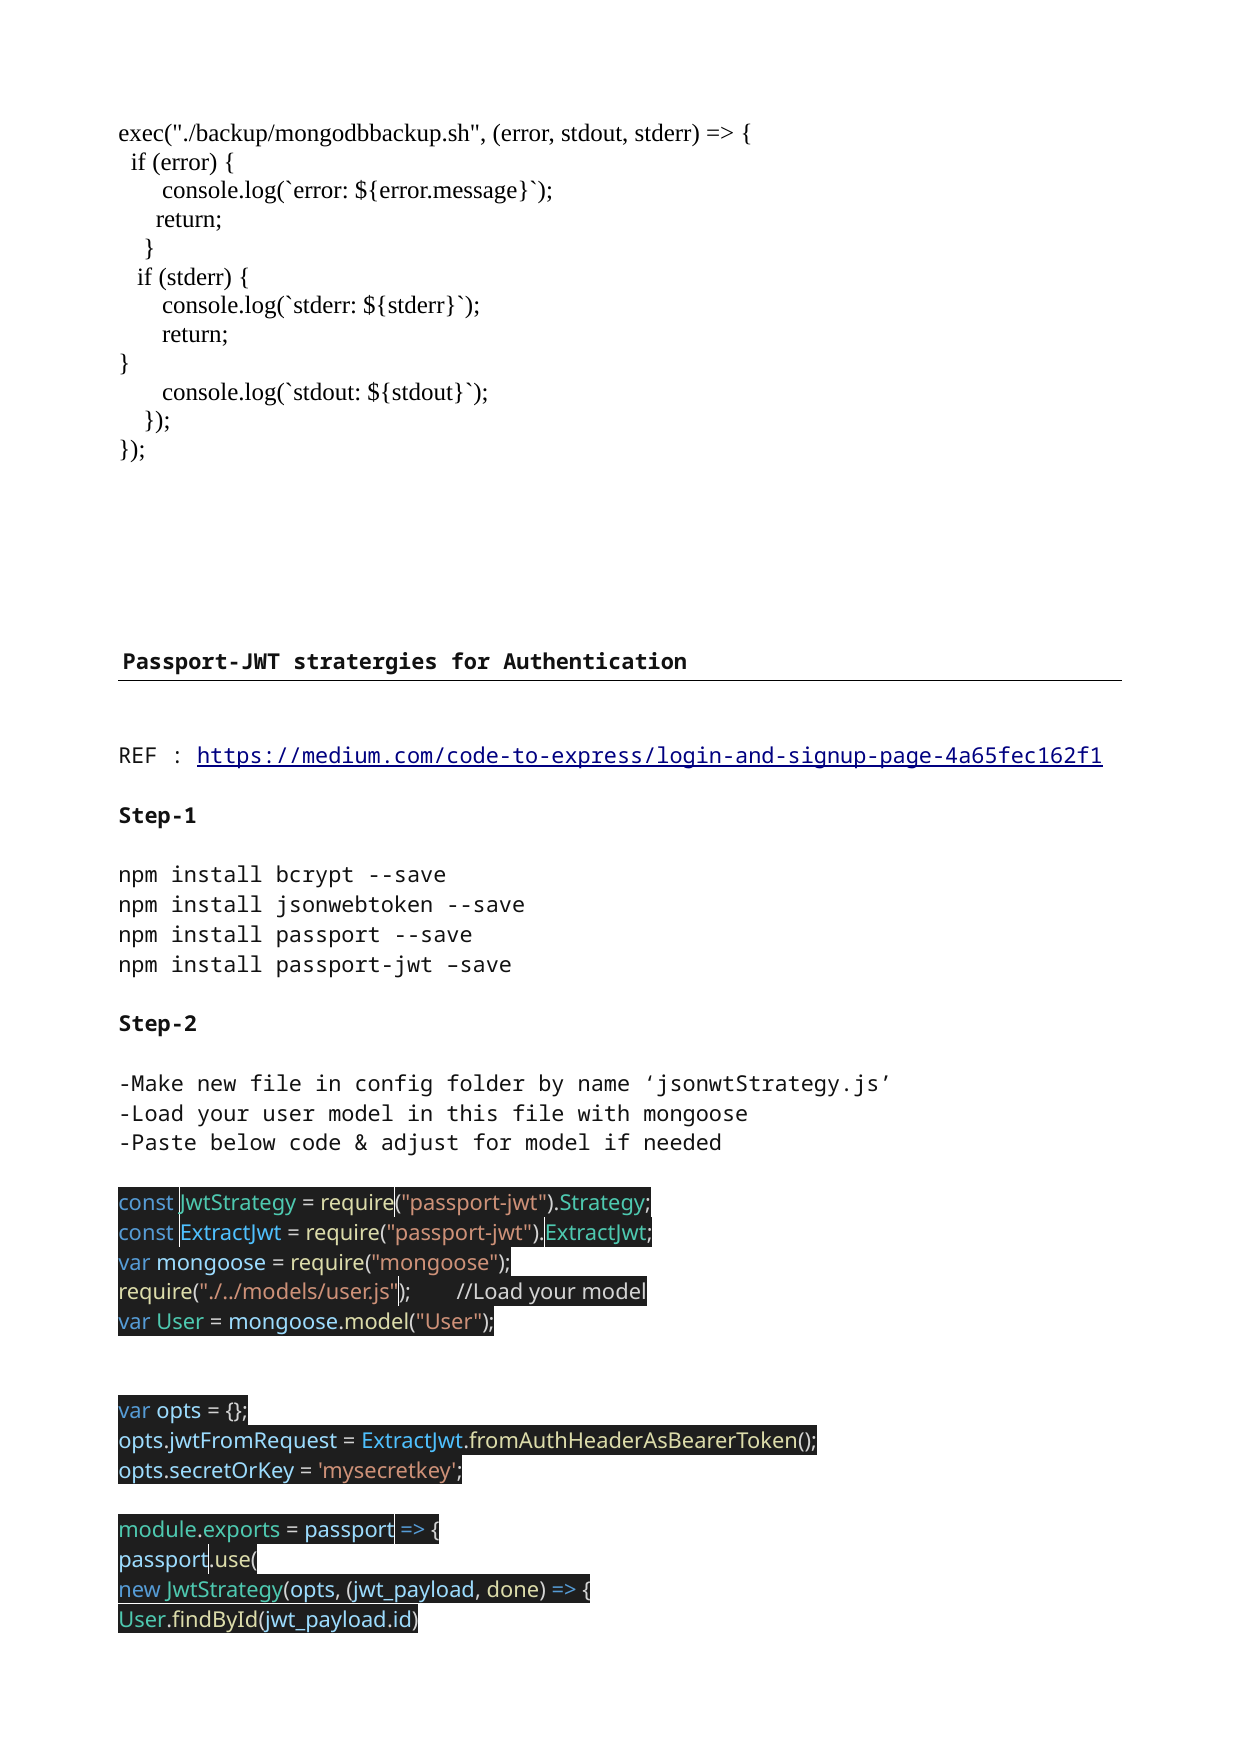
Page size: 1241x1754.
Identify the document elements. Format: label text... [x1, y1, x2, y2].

text Step-1 [118, 800, 1122, 829]
text var opts = {}; [118, 1395, 1122, 1425]
text console.log(`error: ${error.message}`); [118, 176, 1122, 204]
text REF : https://medium.com/code-to-express/login-and-signup-page-4a65fec162f1 [118, 740, 1122, 770]
text return; [118, 319, 1122, 348]
text }); [118, 434, 1122, 463]
text passport.use( [118, 1544, 1122, 1574]
text -Paste below code & adjust for model if needed [118, 1127, 1122, 1157]
text Passport-JWT stratergies for Authentication [118, 642, 1122, 680]
text return; [118, 204, 1122, 233]
text opts.jwtFromRequest = ExtractJwt.fromAuthHeaderAsBearerToken(); [118, 1425, 1122, 1455]
text console.log(`stderr: ${stderr}`); [118, 291, 1122, 319]
text if (stderr) { [118, 262, 1122, 291]
text opts.secretOrKey = 'mysecretkey'; [118, 1455, 1122, 1484]
text User.findById(jwt_payload.id) [118, 1603, 1122, 1633]
text new JwtStrategy(opts, (jwt_payload, done) => { [118, 1574, 1122, 1603]
text const JwtStrategy = require("passport-jwt").Strategy; [118, 1187, 1122, 1217]
text npm install jsonwebtoken --save [118, 889, 1122, 919]
text npm install bcrypt --save [118, 859, 1122, 889]
text module.exports = passport => { [118, 1514, 1122, 1544]
text npm install passport --save [118, 919, 1122, 949]
text npm install passport-jwt –save [118, 949, 1122, 978]
text const ExtractJwt = require("passport-jwt").ExtractJwt; [118, 1217, 1122, 1247]
text console.log(`stdout: ${stdout}`); [118, 377, 1122, 406]
text } [118, 233, 1122, 262]
text Step-2 [118, 1008, 1122, 1038]
text -Make new file in config folder by name ‘jsonwtStrategy.js’ [118, 1068, 1122, 1098]
text if (error) { [118, 147, 1122, 176]
text }); [118, 406, 1122, 434]
text -Load your user model in this file with mongoose [118, 1098, 1122, 1127]
text exec("./backup/mongodbbackup.sh", (error, stdout, stderr) => { [118, 118, 1122, 147]
text var mongoose = require("mongoose"); [118, 1247, 1122, 1276]
text require("./../models/user.js"); //Load your model [118, 1276, 1122, 1306]
text var User = mongoose.model("User"); [118, 1306, 1122, 1336]
text } [118, 348, 1122, 377]
